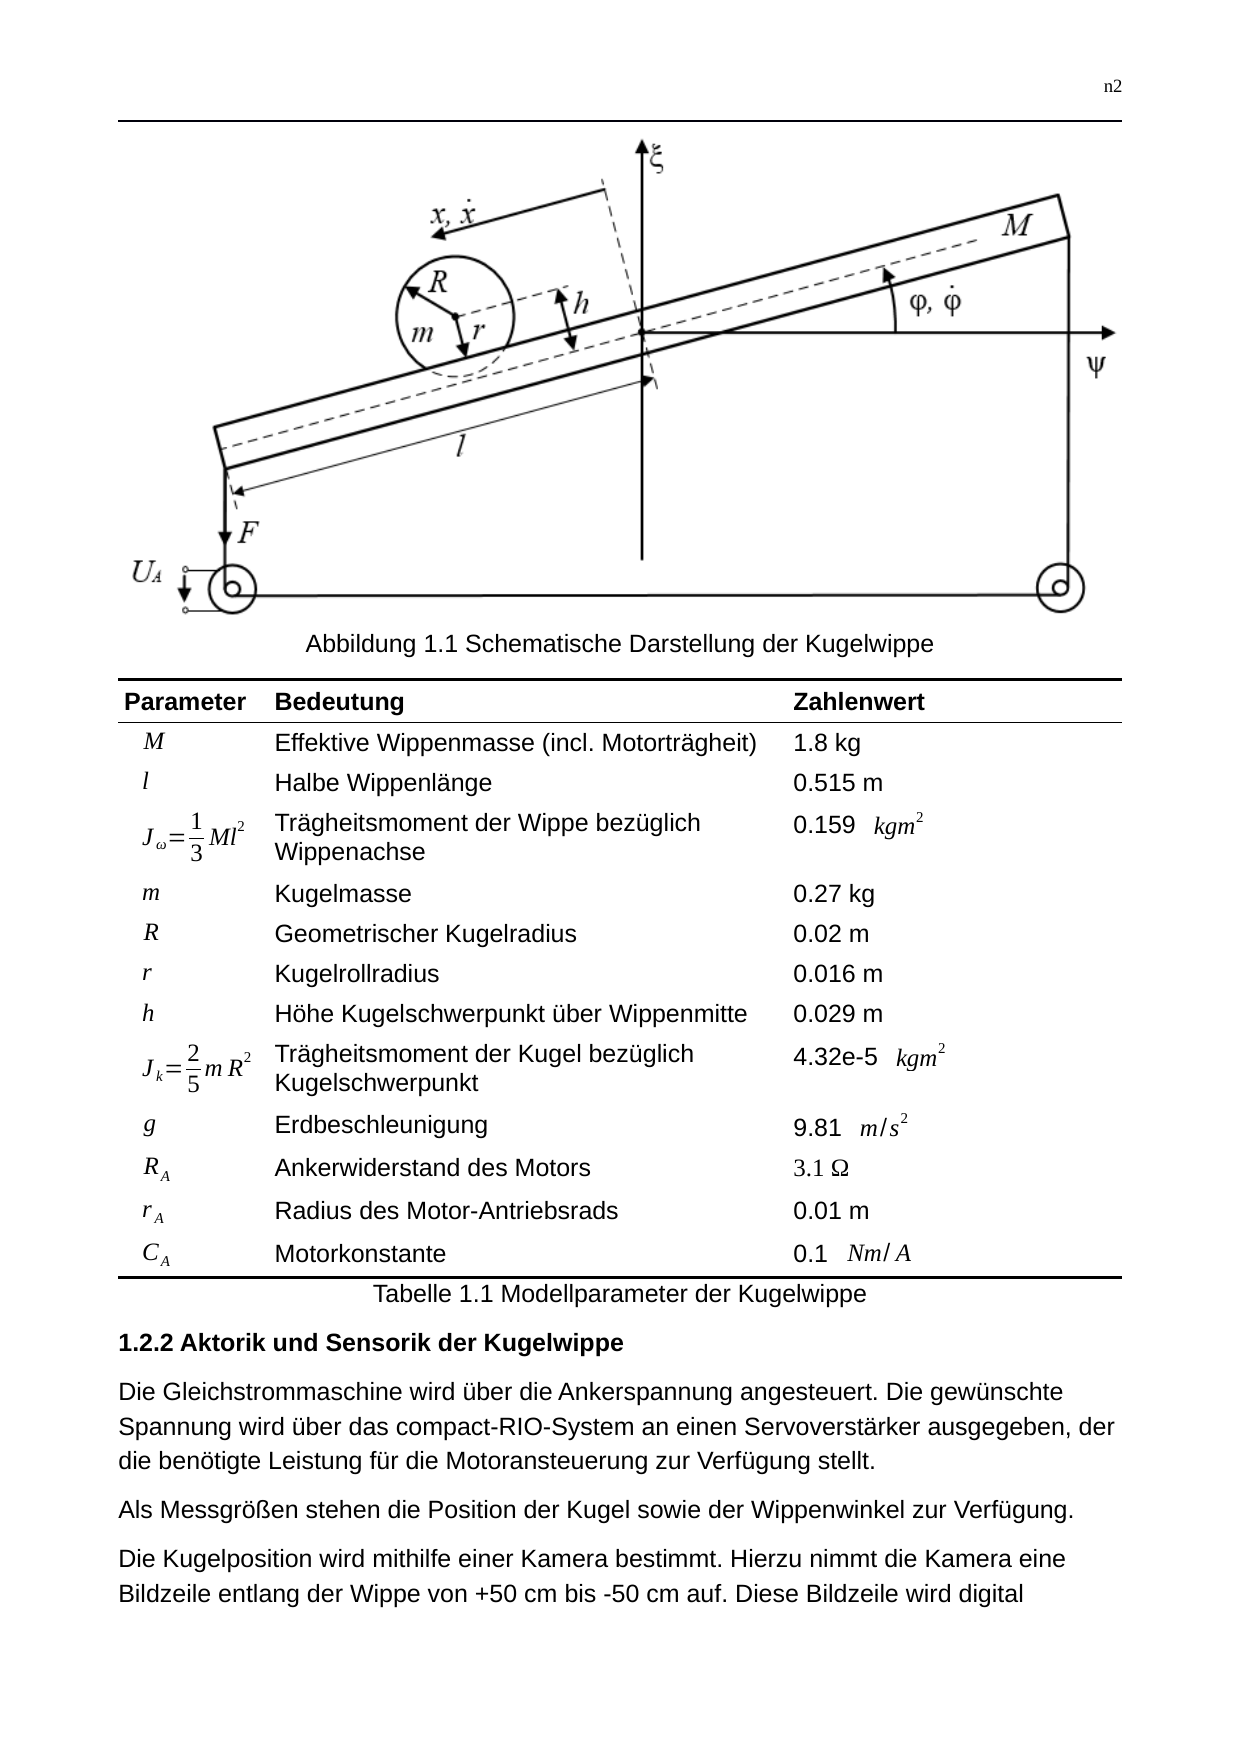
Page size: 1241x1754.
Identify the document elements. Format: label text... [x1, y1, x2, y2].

table_cell Radius des Motor-Antriebsrads [269, 1190, 787, 1233]
table_cell Halbe Wippenlänge [269, 762, 787, 802]
table_cell 0.01 m [787, 1190, 1122, 1233]
table_cell 0.016 m [787, 953, 1122, 993]
table_cell [118, 953, 268, 993]
table_cell [118, 1233, 268, 1276]
table_cell [118, 1190, 268, 1233]
table_cell Höhe Kugelschwerpunkt über Wippenmitte [269, 994, 787, 1034]
table_cell 3.1 Ω [787, 1147, 1122, 1190]
table_cell 0.02 m [787, 913, 1122, 953]
table_cell 9.81 [787, 1104, 1122, 1147]
table_cell [118, 1034, 268, 1104]
table_cell [118, 1104, 268, 1147]
table_cell Ankerwiderstand des Motors [269, 1147, 787, 1190]
table_cell [118, 873, 268, 913]
table_cell [118, 994, 268, 1034]
table_header Zahlenwert [787, 681, 1122, 722]
table_cell 0.029 m [787, 994, 1122, 1034]
text Die Gleichstrommaschine wird über die Ankerspannung angesteuert. Die gewünschte Spannung wird über das compact-RIO-System an einen Servoverstärker ausgegeben, der die benötigte Leistung für die Motoransteuerung zur Verfügung stellt. [118, 1377, 1122, 1475]
text 1.2.2 Aktorik und Sensorik der Kugelwippe [118, 1328, 1122, 1357]
table_cell Kugelrollradius [269, 953, 787, 993]
picture [118, 121, 1123, 624]
table_cell [118, 762, 268, 802]
table_cell [118, 913, 268, 953]
table_cell Effektive Wippenmasse (incl. Motorträgheit) [269, 723, 787, 762]
table_cell 4.32e-5 [787, 1034, 1122, 1104]
table_cell [118, 1147, 268, 1190]
table_cell [118, 723, 268, 762]
table_cell 0.515 m [787, 762, 1122, 802]
table_cell Motorkonstante [269, 1233, 787, 1276]
text Abbildung 1.1 Schematische Darstellung der Kugelwippe [118, 624, 1122, 658]
table_cell 0.1 [787, 1233, 1122, 1276]
table_cell Kugelmasse [269, 873, 787, 913]
table_header Bedeutung [269, 681, 787, 722]
text Die Kugelposition wird mithilfe einer Kamera bestimmt. Hierzu nimmt die Kamera eine Bildzeile entlang der Wippe von +50 cm bis -50 cm auf. Diese Bildzeile wird digital [118, 1544, 1122, 1607]
text Als Messgrößen stehen die Position der Kugel sowie der Wippenwinkel zur Verfügung. [118, 1495, 1122, 1524]
table_cell Geometrischer Kugelradius [269, 913, 787, 953]
table_cell 1.8 kg [787, 723, 1122, 762]
table_cell [118, 802, 268, 873]
text Tabelle 1.1 Modellparameter der Kugelwippe [118, 1279, 1122, 1308]
table_cell Erdbeschleunigung [269, 1104, 787, 1147]
table_cell Trägheitsmoment der Kugel bezüglich Kugelschwerpunkt [269, 1034, 787, 1104]
table_header Parameter [118, 681, 268, 722]
table_cell Trägheitsmoment der Wippe bezüglich Wippenachse [269, 802, 787, 873]
table_cell 0.27 kg [787, 873, 1122, 913]
table_cell 0.159 [787, 802, 1122, 873]
